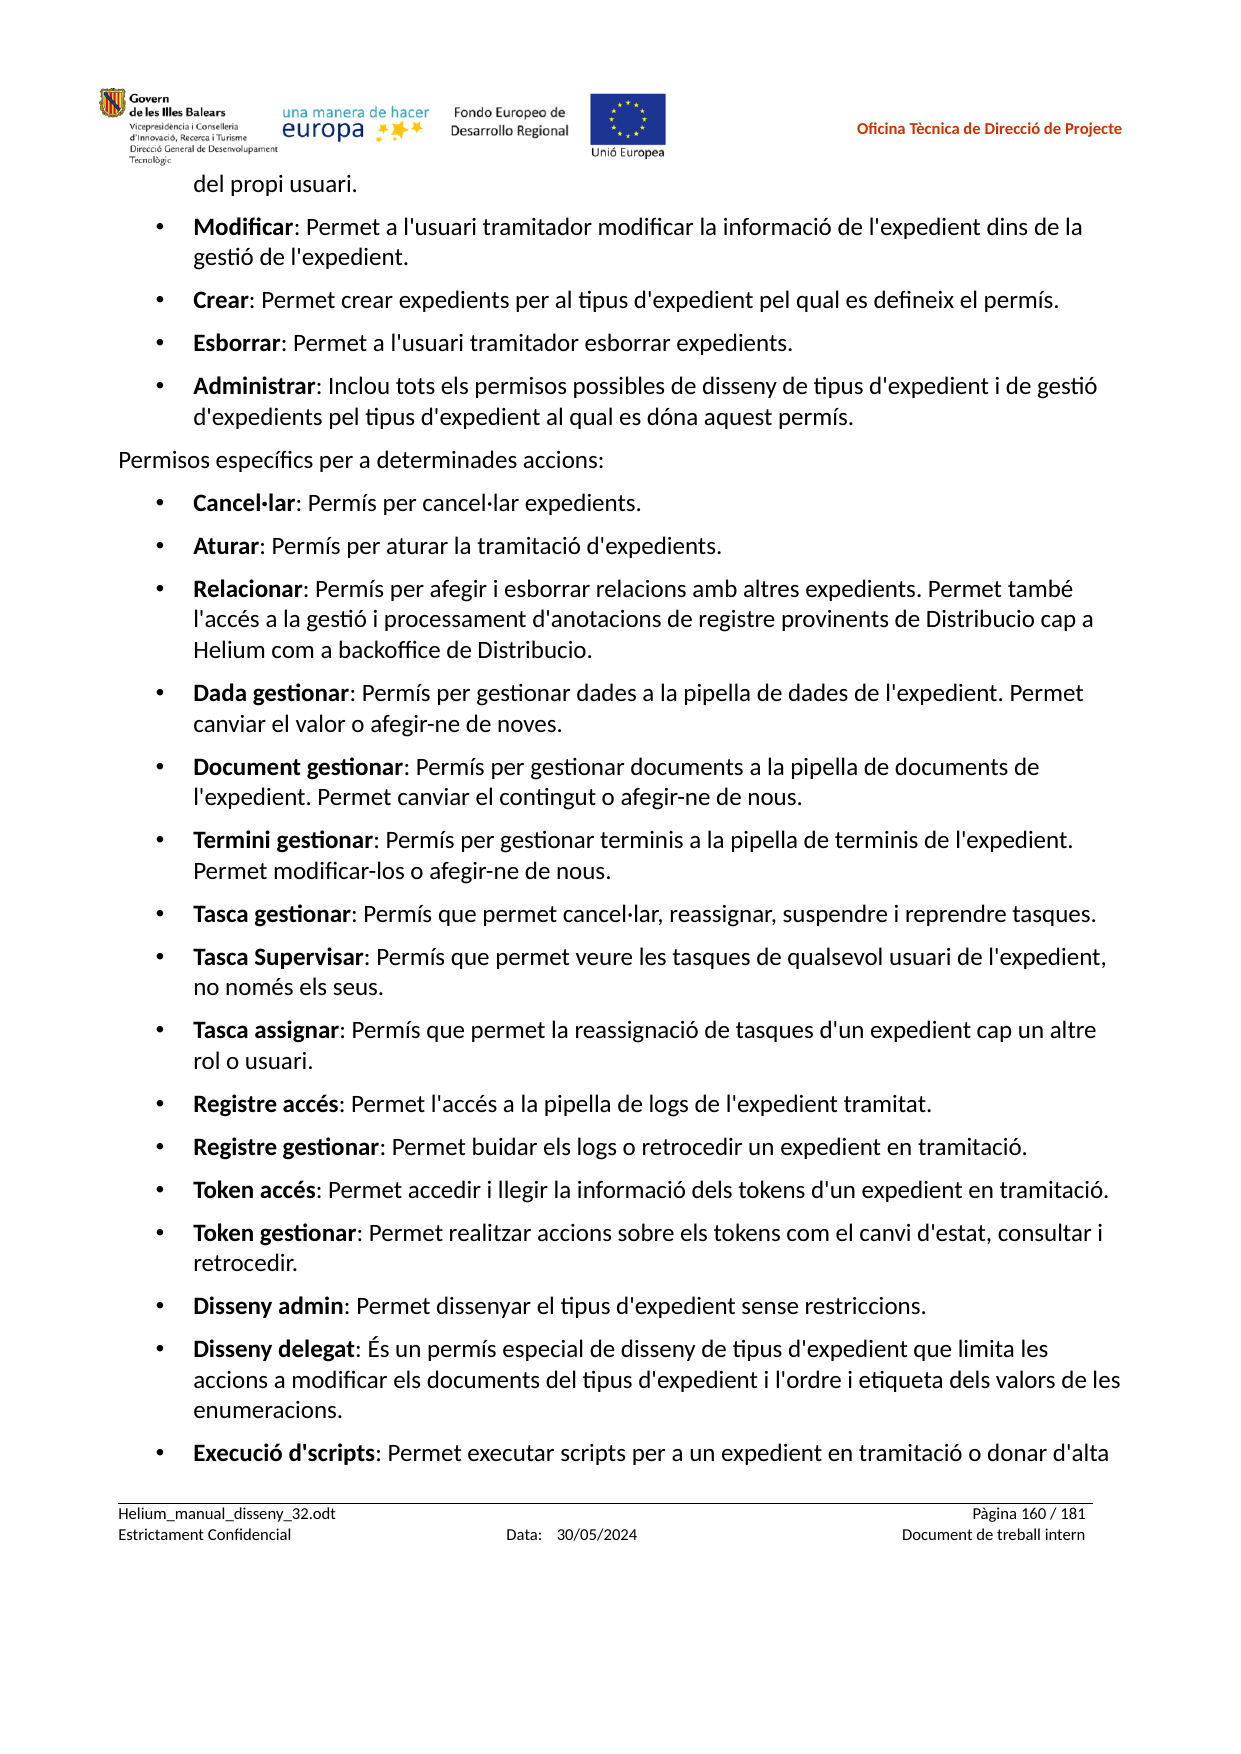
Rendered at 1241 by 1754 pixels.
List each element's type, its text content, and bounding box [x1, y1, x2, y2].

list Document gestionar: Permís per gestionar documents a la pipella de documents de l'expedient. Permet canviar el contingut o afegir-ne de nous. [156, 751, 1122, 812]
list Tasca Supervisar: Permís que permet veure les tasques de qualsevol usuari de l'expedient, no només els seus. [156, 941, 1122, 1002]
list Token accés: Permet accedir i llegir la informació dels tokens d'un expedient en tramitació. [156, 1174, 1122, 1204]
list Disseny admin: Permet dissenyar el tipus d'expedient sense restriccions. [156, 1291, 1122, 1321]
list Disseny delegat: És un permís especial de disseny de tipus d'expedient que limita les accions a modificar els documents del tipus d'expedient i l'ordre i etiqueta dels valors de les enumeracions. [156, 1333, 1122, 1425]
list Esborrar: Permet a l'usuari tramitador esborrar expedients. [156, 327, 1122, 358]
list Registre accés: Permet l'accés a la pipella de logs de l'expedient tramitat. [156, 1088, 1122, 1118]
list del propi usuari. [156, 168, 1122, 198]
list Execució d'scripts: Permet executar scripts per a un expedient en tramitació o donar d'alta [156, 1438, 1122, 1468]
list Administrar: Inclou tots els permisos possibles de disseny de tipus d'expedient i de gestió d'expedients pel tipus d'expedient al qual es dóna aquest permís. [156, 371, 1122, 432]
list Registre gestionar: Permet buidar els logs o retrocedir un expedient en tramitació. [156, 1131, 1122, 1161]
picture [99, 87, 668, 166]
list Tasca assignar: Permís que permet la reassignació de tasques d'un expedient cap un altre rol o usuari. [156, 1014, 1122, 1075]
list Termini gestionar: Permís per gestionar terminis a la pipella de terminis de l'expedient. Permet modificar-los o afegir-ne de nous. [156, 824, 1122, 885]
list Tasca gestionar: Permís que permet cancel·lar, reassignar, suspendre i reprendre tasques. [156, 898, 1122, 928]
list Cancel·lar: Permís per cancel·lar expedients. [156, 487, 1122, 518]
list Token gestionar: Permet realitzar accions sobre els tokens com el canvi d'estat, consultar i retrocedir. [156, 1217, 1122, 1278]
list Dada gestionar: Permís per gestionar dades a la pipella de dades de l'expedient. Permet canviar el valor o afegir-ne de noves. [156, 677, 1122, 738]
list Relacionar: Permís per afegir i esborrar relacions amb altres expedients. Permet també l'accés a la gestió i processament d'anotacions de registre provinents de Distribucio cap a Helium com a backoffice de Distribucio. [156, 573, 1122, 665]
list Crear: Permet crear expedients per al tipus d'expedient pel qual es defineix el permís. [156, 284, 1122, 315]
text Permisos específics per a determinades accions: [118, 444, 1122, 474]
list Aturar: Permís per aturar la tramitació d'expedients. [156, 530, 1122, 561]
list Modificar: Permet a l'usuari tramitador modificar la informació de l'expedient dins de la gestió de l'expedient. [156, 211, 1122, 272]
